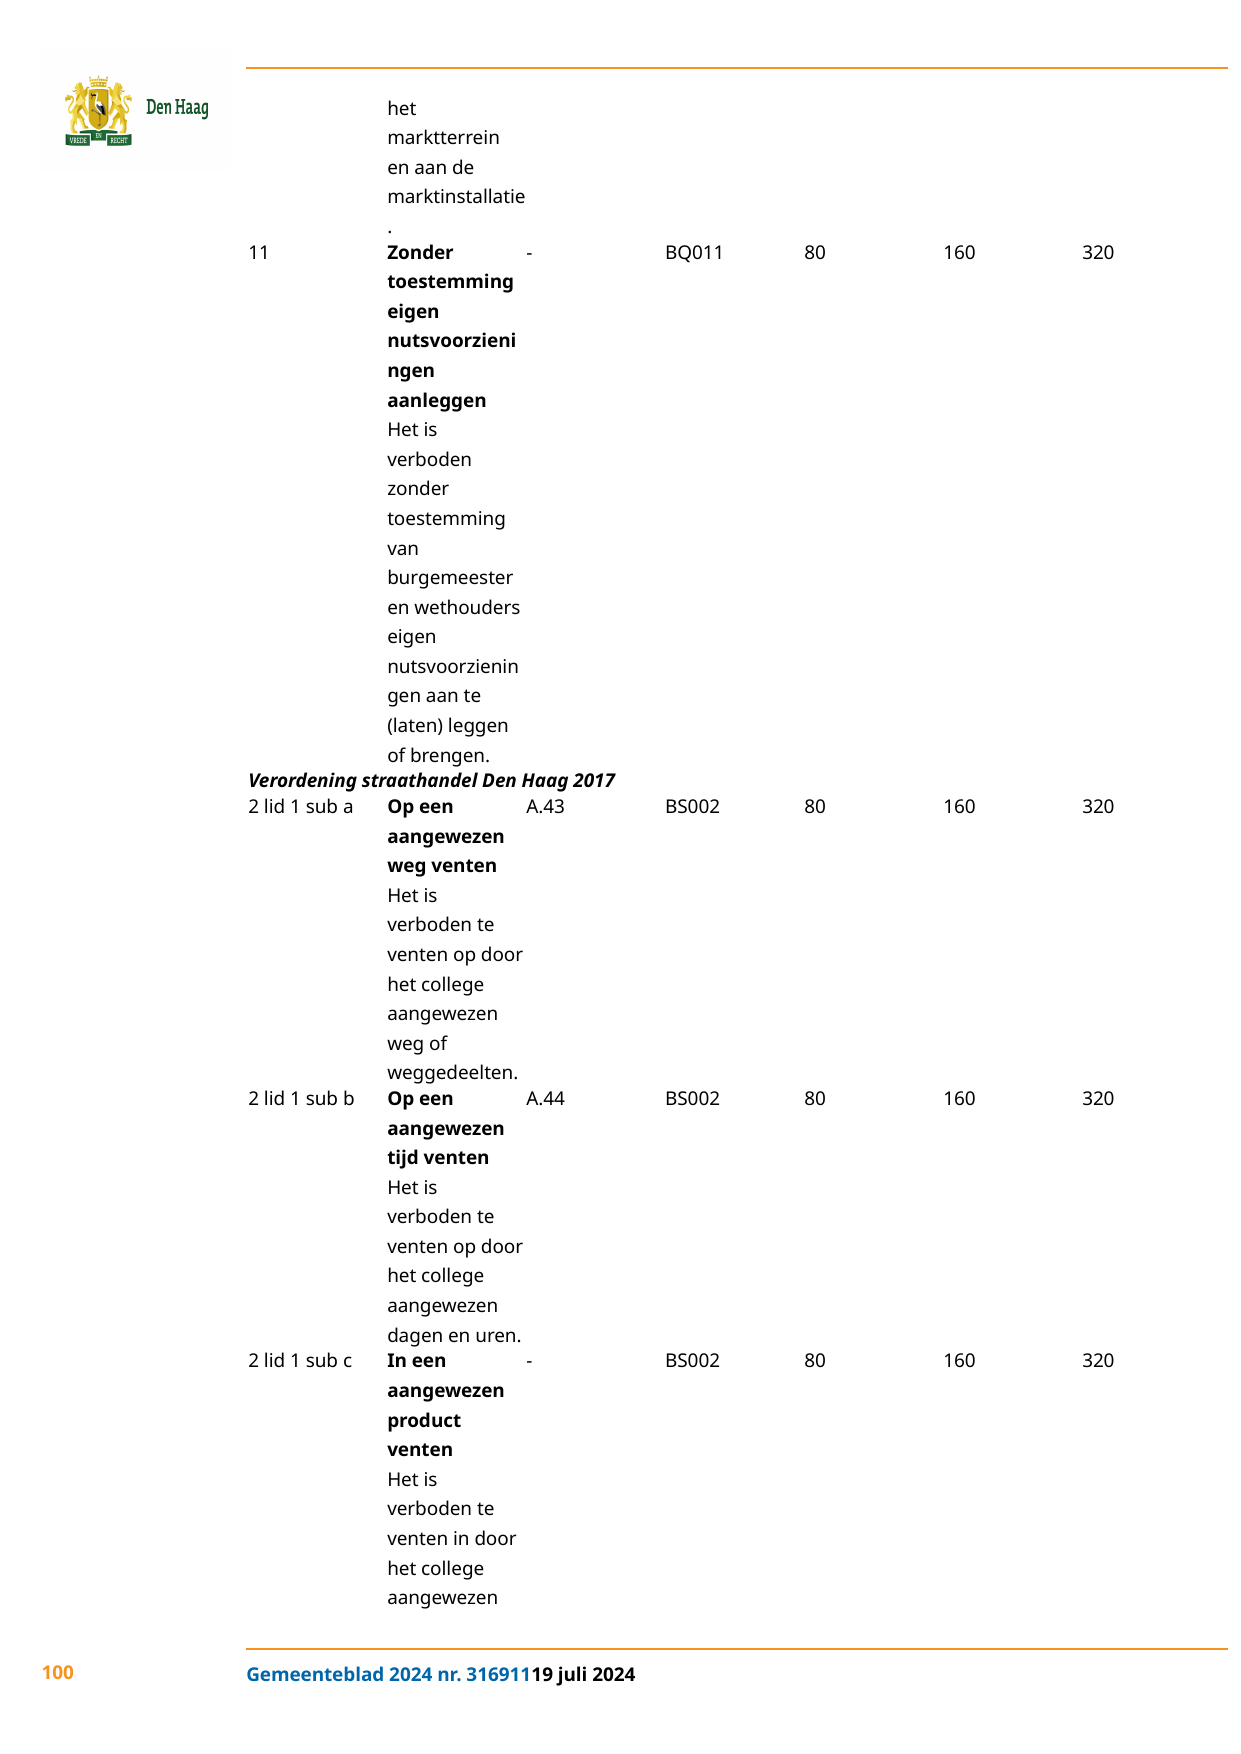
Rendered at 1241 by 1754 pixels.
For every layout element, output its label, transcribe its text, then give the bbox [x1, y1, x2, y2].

table_cell Zonder toestemming eigen nutsvoorzieningen aanleggen Het is verboden zonder toestemming van burgemeester en wethouders eigen nutsvoorzieningen aan te (laten) leggen of brengen. [387, 239, 526, 767]
table_cell 2 lid 1 sub c [248, 1348, 387, 1610]
table_cell [248, 95, 387, 239]
table_cell 160 [943, 239, 1082, 767]
table_cell - [526, 239, 665, 767]
table_cell Op een aangewezen tijd venten Het is verboden te venten op door het college aangewezen dagen en uren. [387, 1085, 526, 1348]
table_cell 2 lid 1 sub b [248, 1085, 387, 1348]
table_cell 320 [1082, 1348, 1152, 1610]
table_cell 320 [1082, 793, 1152, 1085]
table_cell A.43 [526, 793, 665, 1085]
table_cell Verordening straathandel Den Haag 2017 [248, 768, 1152, 793]
table_cell 80 [804, 239, 943, 767]
table_cell 2 lid 1 sub a [248, 793, 387, 1085]
table_cell 80 [804, 1348, 943, 1610]
table_cell het marktterrein en aan de marktinstallatie. [387, 95, 526, 239]
table_cell BS002 [665, 1348, 804, 1610]
table_cell BS002 [665, 1085, 804, 1348]
table_cell [943, 95, 1082, 239]
table_cell Op een aangewezen weg venten Het is verboden te venten op door het college aangewezen weg of weggedeelten. [387, 793, 526, 1085]
table_cell 160 [943, 1348, 1082, 1610]
table_cell 11 [248, 239, 387, 767]
table_cell 320 [1082, 1085, 1152, 1348]
table_cell [1082, 95, 1152, 239]
table_cell BS002 [665, 793, 804, 1085]
table_cell 320 [1082, 239, 1152, 767]
table_cell 160 [943, 1085, 1082, 1348]
table_cell 160 [943, 793, 1082, 1085]
table_cell A.44 [526, 1085, 665, 1348]
table_cell In een aangewezen product venten Het is verboden te venten in door het college aangewezen [387, 1348, 526, 1610]
picture [41, 47, 231, 172]
table_cell 80 [804, 1085, 943, 1348]
table_cell [665, 95, 804, 239]
table_cell - [526, 1348, 665, 1610]
table_cell BQ011 [665, 239, 804, 767]
table_cell [804, 95, 943, 239]
table_cell - [526, 95, 665, 239]
table_cell 80 [804, 793, 943, 1085]
